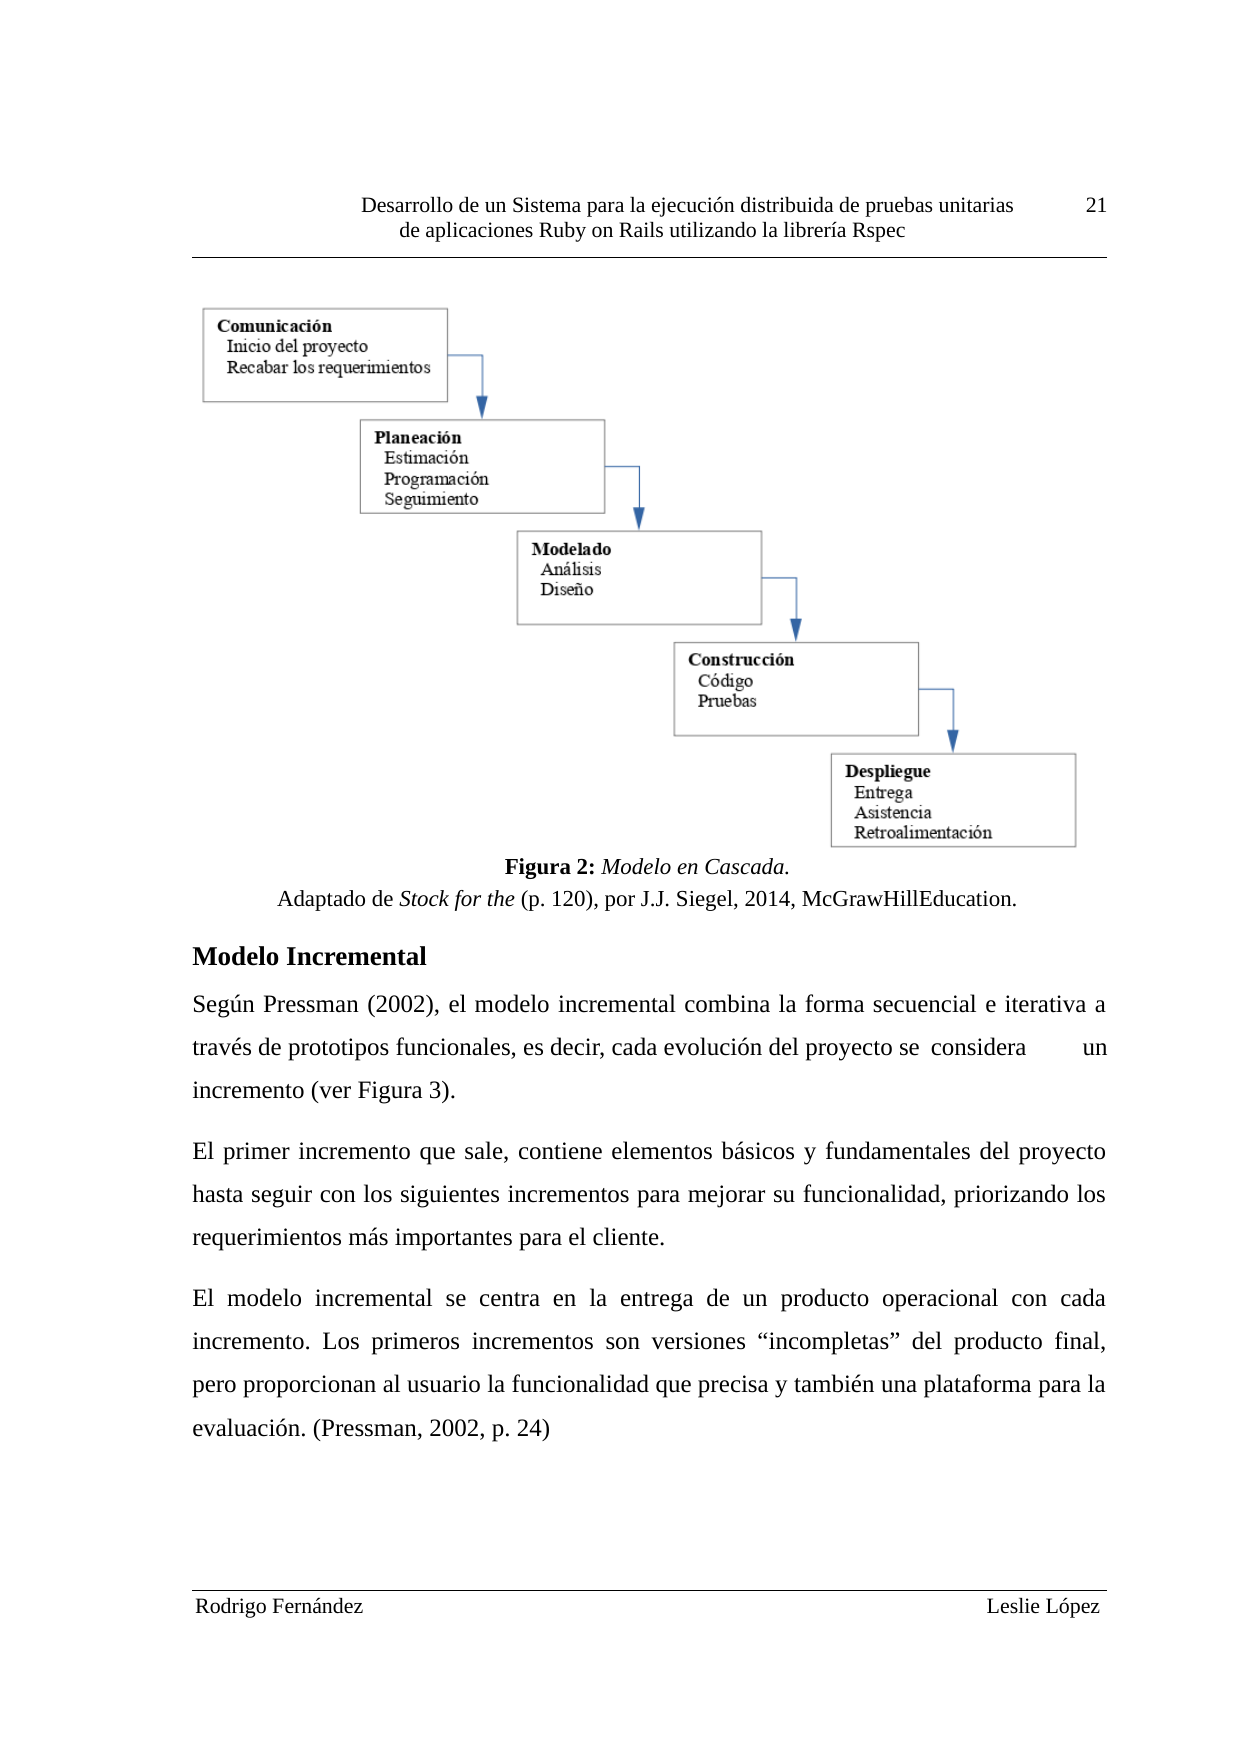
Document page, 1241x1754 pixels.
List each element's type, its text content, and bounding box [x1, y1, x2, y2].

text Según Pressman (2002)⁠, el modelo incremental combina la forma secuencial e iterativa a través de prototipos funcionales, es decir, cada evolución del proyecto se considera un incremento (ver Figura 3). [192, 989, 1107, 1104]
text El modelo incremental se centra en la entrega de un producto operacional con cada incremento. Los primeros incrementos son versiones “incompletas” del producto final, pero proporcionan al usuario la funcionalidad que precisa y también una plataforma para la evaluación. (Pressman, 2002, p. 24) [192, 1283, 1107, 1441]
text Modelo Incremental [192, 940, 1107, 971]
text Adaptado de Stock for the (p. 120), por J.J. Siegel, 2014, McGrawHillEducation. [199, 885, 1096, 911]
text El primer incremento que sale, contiene elementos básicos y fundamentales del proyecto hasta seguir con los siguientes incrementos para mejorar su funcionalidad, priorizando los requerimientos más importantes para el cliente. [192, 1136, 1107, 1251]
picture [198, 303, 1081, 853]
text Figura 2: Modelo en Cascada. [199, 283, 1096, 879]
